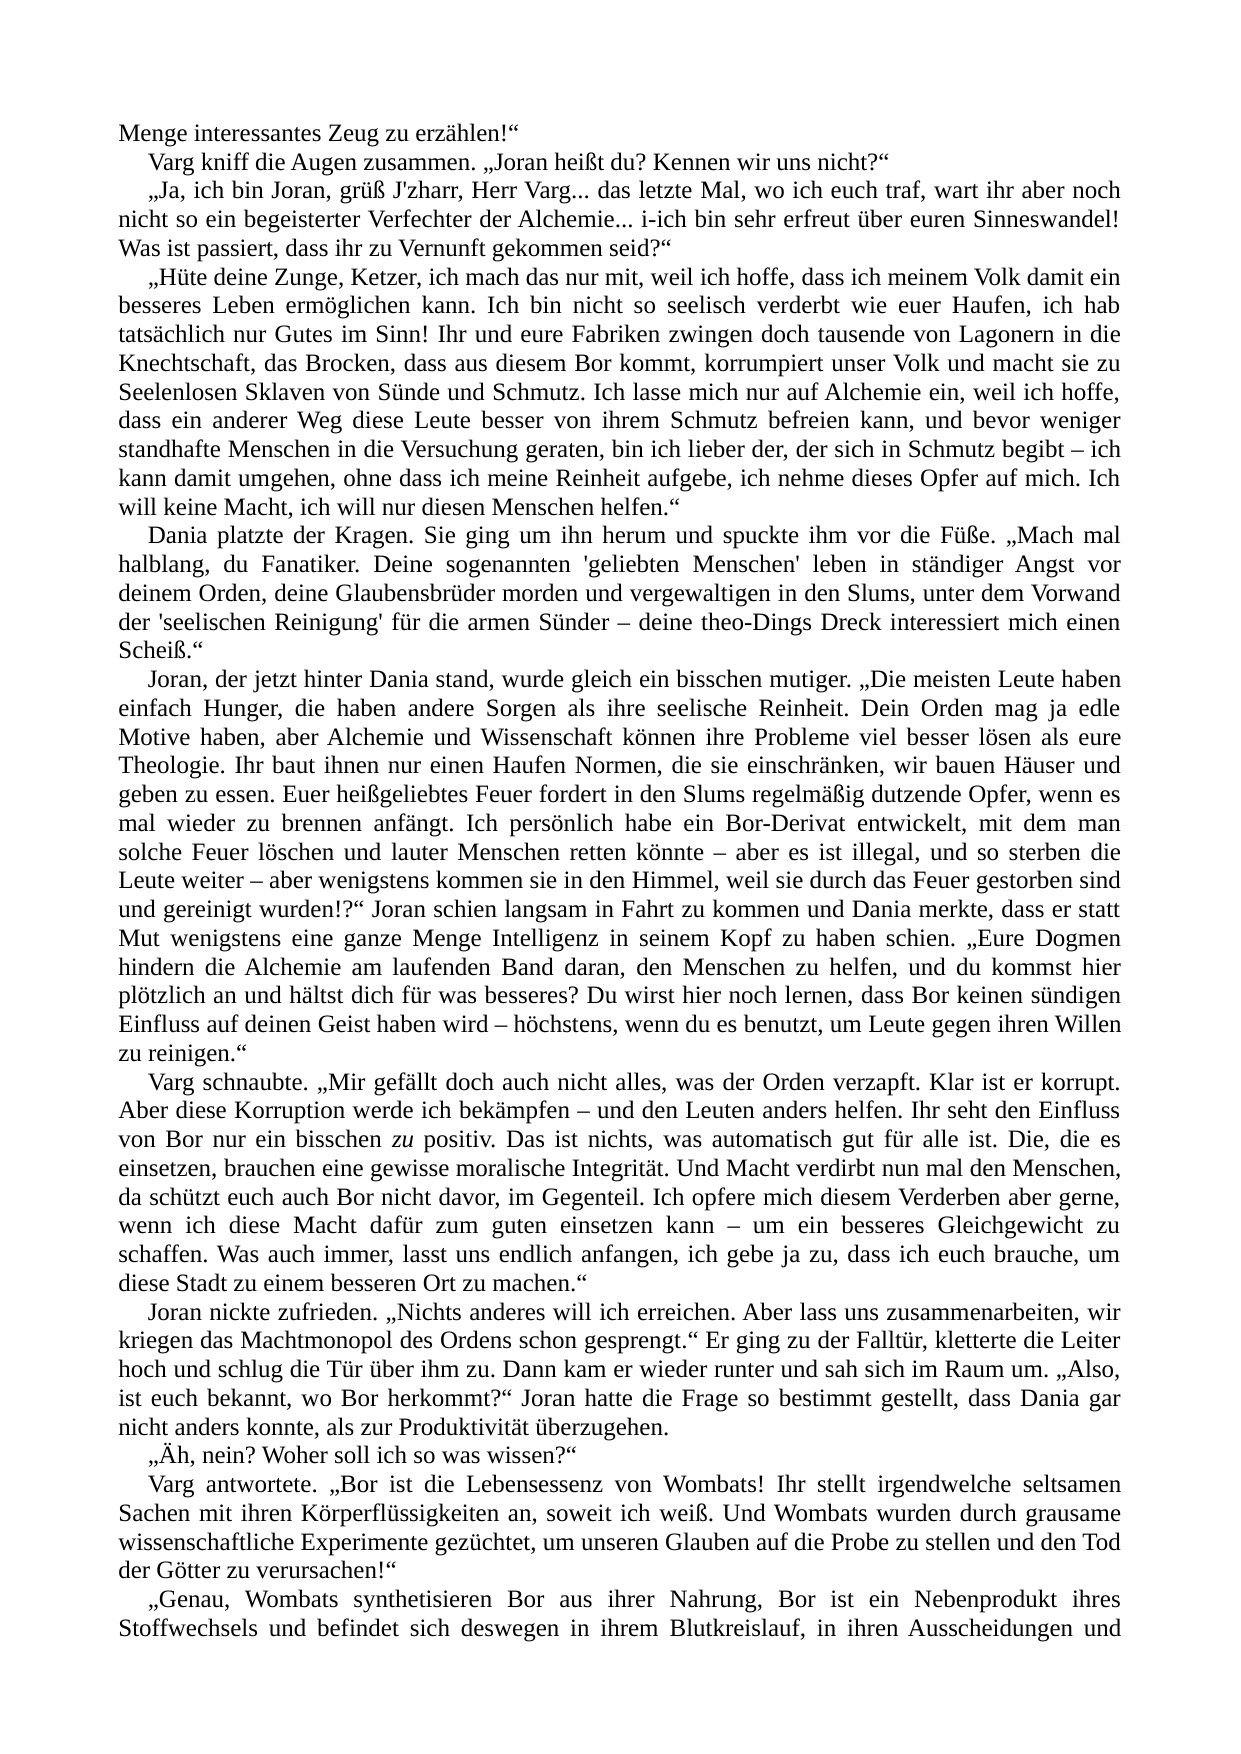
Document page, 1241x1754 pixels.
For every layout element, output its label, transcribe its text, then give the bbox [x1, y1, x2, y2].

text „Genau, Wombats synthetisieren Bor aus ihrer Nahrung, Bor ist ein Nebenprodukt ihres Stoffwechsels und befindet sich deswegen in ihrem Blutkreislauf, in ihren Ausscheidungen und [118, 1584, 1122, 1642]
text „Äh, nein? Woher soll ich so was wissen?“ [118, 1441, 1122, 1469]
text Varg kniff die Augen zusammen. „Joran heißt du? Kennen wir uns nicht?“ [118, 147, 1122, 176]
text Dania platzte der Kragen. Sie ging um ihn herum und spuckte ihm vor die Füße. „Mach mal halblang, du Fanatiker. Deine sogenannten 'geliebten Menschen' leben in ständiger Angst vor deinem Orden, deine Glaubensbrüder morden und vergewaltigen in den Slums, unter dem Vorwand der 'seelischen Reinigung' für die armen Sünder – deine theo-Dings Dreck interessiert mich einen Scheiß.“ [118, 521, 1122, 664]
text Varg schnaubte. „Mir gefällt doch auch nicht alles, was der Orden verzapft. Klar ist er korrupt. Aber diese Korruption werde ich bekämpfen – und den Leuten anders helfen. Ihr seht den Einfluss von Bor nur ein bisschen zu positiv. Das ist nichts, was automatisch gut für alle ist. Die, die es einsetzen, brauchen eine gewisse moralische Integrität. Und Macht verdirbt nun mal den Menschen, da schützt euch auch Bor nicht davor, im Gegenteil. Ich opfere mich diesem Verderben aber gerne, wenn ich diese Macht dafür zum guten einsetzen kann – um ein besseres Gleichgewicht zu schaffen. Was auch immer, lasst uns endlich anfangen, ich gebe ja zu, dass ich euch brauche, um diese Stadt zu einem besseren Ort zu machen.“ [118, 1067, 1122, 1297]
text „Hüte deine Zunge, Ketzer, ich mach das nur mit, weil ich hoffe, dass ich meinem Volk damit ein besseres Leben ermöglichen kann. Ich bin nicht so seelisch verderbt wie euer Haufen, ich hab tatsächlich nur Gutes im Sinn! Ihr und eure Fabriken zwingen doch tausende von Lagonern in die Knechtschaft, das Brocken, dass aus diesem Bor kommt, korrumpiert unser Volk und macht sie zu Seelenlosen Sklaven von Sünde und Schmutz. Ich lasse mich nur auf Alchemie ein, weil ich hoffe, dass ein anderer Weg diese Leute besser von ihrem Schmutz befreien kann, und bevor weniger standhafte Menschen in die Versuchung geraten, bin ich lieber der, der sich in Schmutz begibt – ich kann damit umgehen, ohne dass ich meine Reinheit aufgebe, ich nehme dieses Opfer auf mich. Ich will keine Macht, ich will nur diesen Menschen helfen.“ [118, 262, 1122, 521]
text Joran, der jetzt hinter Dania stand, wurde gleich ein bisschen mutiger. „Die meisten Leute haben einfach Hunger, die haben andere Sorgen als ihre seelische Reinheit. Dein Orden mag ja edle Motive haben, aber Alchemie und Wissenschaft können ihre Probleme viel besser lösen als eure Theologie. Ihr baut ihnen nur einen Haufen Normen, die sie einschränken, wir bauen Häuser und geben zu essen. Euer heißgeliebtes Feuer fordert in den Slums regelmäßig dutzende Opfer, wenn es mal wieder zu brennen anfängt. Ich persönlich habe ein Bor-Derivat entwickelt, mit dem man solche Feuer löschen und lauter Menschen retten könnte – aber es ist illegal, und so sterben die Leute weiter – aber wenigstens kommen sie in den Himmel, weil sie durch das Feuer gestorben sind und gereinigt wurden!?“ Joran schien langsam in Fahrt zu kommen und Dania merkte, dass er statt Mut wenigstens eine ganze Menge Intelligenz in seinem Kopf zu haben schien. „Eure Dogmen hindern die Alchemie am laufenden Band daran, den Menschen zu helfen, und du kommst hier plötzlich an und hältst dich für was besseres? Du wirst hier noch lernen, dass Bor keinen sündigen Einfluss auf deinen Geist haben wird – höchstens, wenn du es benutzt, um Leute gegen ihren Willen zu reinigen.“ [118, 664, 1122, 1067]
text Menge interessantes Zeug zu erzählen!“ [118, 118, 1122, 147]
text Varg antwortete. „Bor ist die Lebensessenz von Wombats! Ihr stellt irgendwelche seltsamen Sachen mit ihren Körperflüssigkeiten an, soweit ich weiß. Und Wombats wurden durch grausame wissenschaftliche Experimente gezüchtet, um unseren Glauben auf die Probe zu stellen und den Tod der Götter zu verursachen!“ [118, 1469, 1122, 1584]
text Joran nickte zufrieden. „Nichts anderes will ich erreichen. Aber lass uns zusammenarbeiten, wir kriegen das Machtmonopol des Ordens schon gesprengt.“ Er ging zu der Falltür, kletterte die Leiter hoch und schlug die Tür über ihm zu. Dann kam er wieder runter und sah sich im Raum um. „Also, ist euch bekannt, wo Bor herkommt?“ Joran hatte die Frage so bestimmt gestellt, dass Dania gar nicht anders konnte, als zur Produktivität überzugehen. [118, 1297, 1122, 1441]
text „Ja, ich bin Joran, grüß J'zharr, Herr Varg... das letzte Mal, wo ich euch traf, wart ihr aber noch nicht so ein begeisterter Verfechter der Alchemie... i-ich bin sehr erfreut über euren Sinneswandel! Was ist passiert, dass ihr zu Vernunft gekommen seid?“ [118, 176, 1122, 262]
